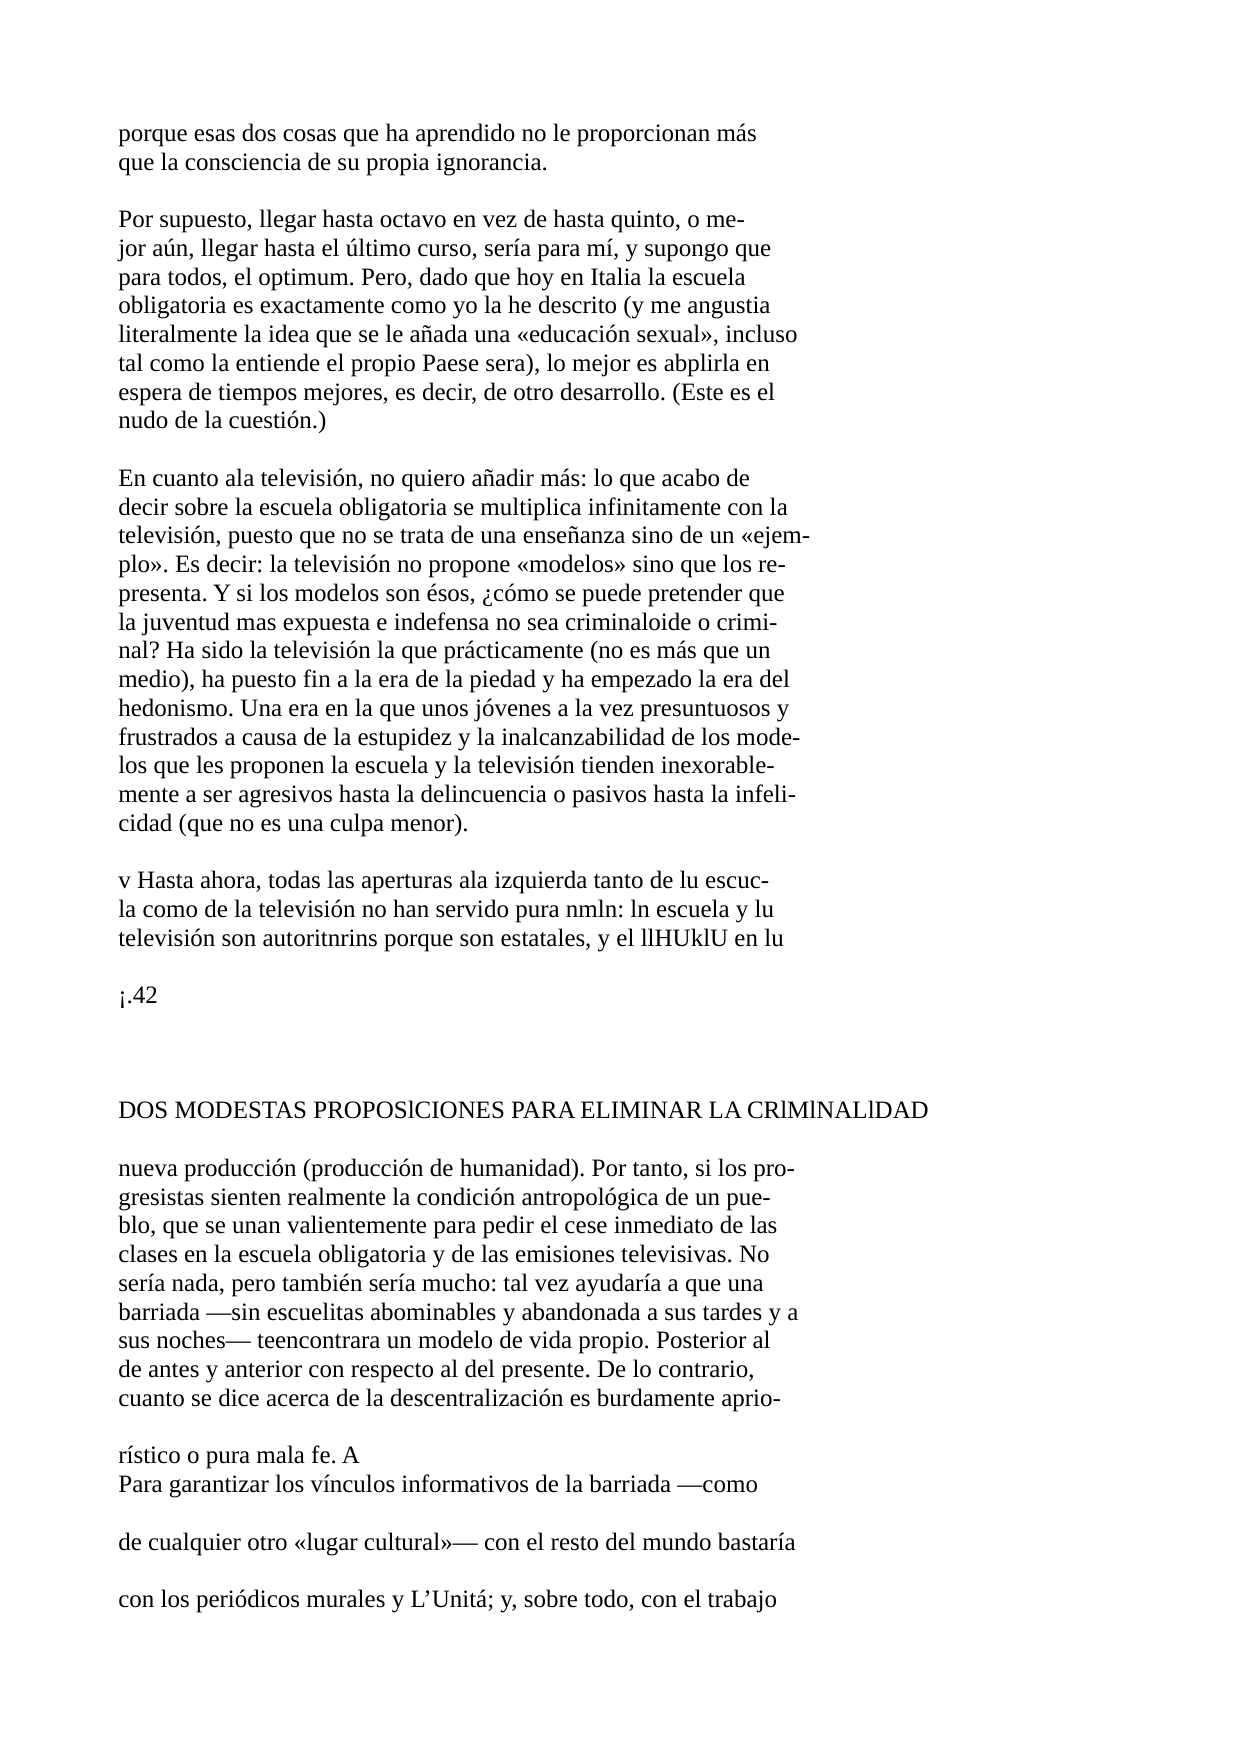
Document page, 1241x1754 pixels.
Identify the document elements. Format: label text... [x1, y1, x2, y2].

text cuanto se dice acerca de la descentralización es burdamente aprio- [118, 1383, 1122, 1412]
text blo, que se unan valientemente para pedir el cese inmediato de las [118, 1211, 1122, 1239]
text televisión son autoritnrins porque son estatales, y el llHUklU en lu [118, 923, 1122, 952]
text medio), ha puesto fin a la era de la piedad y ha empezado la era del [118, 664, 1122, 693]
text rístico o pura mala fe. A [118, 1441, 1122, 1469]
text de antes y anterior con respecto al del presente. De lo contrario, [118, 1354, 1122, 1383]
text espera de tiempos mejores, es decir, de otro desarrollo. (Este es el [118, 377, 1122, 406]
text v Hasta ahora, todas las aperturas ala izquierda tanto de lu escuc- [118, 866, 1122, 894]
text En cuanto ala televisión, no quiero añadir más: lo que acabo de [118, 463, 1122, 492]
text nudo de la cuestión.) [118, 406, 1122, 434]
text televisión, puesto que no se trata de una enseñanza sino de un «ejem- [118, 521, 1122, 549]
text hedonismo. Una era en la que unos jóvenes a la vez presuntuosos y [118, 693, 1122, 722]
text que la consciencia de su propia ignorancia. [118, 147, 1122, 176]
text de cualquier otro «lugar cultural»— con el resto del mundo bastaría [118, 1527, 1122, 1556]
text ¡.42 [118, 981, 1122, 1009]
text para todos, el optimum. Pero, dado que hoy en Italia la escuela [118, 262, 1122, 291]
text tal como la entiende el propio Paese sera), lo mejor es abplirla en [118, 348, 1122, 377]
text Por supuesto, llegar hasta octavo en vez de hasta quinto, o me- [118, 204, 1122, 233]
text presenta. Y si los modelos son ésos, ¿cómo se puede pretender que [118, 578, 1122, 607]
text frustrados a causa de la estupidez y la inalcanzabilidad de los mode- [118, 722, 1122, 751]
text plo». Es decir: la televisión no propone «modelos» sino que los re- [118, 549, 1122, 578]
text la como de la televisión no han servido pura nmln: ln escuela y lu [118, 894, 1122, 923]
text nal? Ha sido la televisión la que prácticamente (no es más que un [118, 636, 1122, 664]
text mente a ser agresivos hasta la delincuencia o pasivos hasta la infeli- [118, 779, 1122, 808]
text DOS MODESTAS PROPOSlCIONES PARA ELIMINAR LA CRlMlNALlDAD [118, 1096, 1122, 1124]
text Para garantizar los vínculos informativos de la barriada —como [118, 1469, 1122, 1498]
text clases en la escuela obligatoria y de las emisiones televisivas. No [118, 1239, 1122, 1268]
text sus noches— teencontrara un modelo de vida propio. Posterior al [118, 1326, 1122, 1354]
text gresistas sienten realmente la condición antropológica de un pue- [118, 1182, 1122, 1211]
text sería nada, pero también sería mucho: tal vez ayudaría a que una [118, 1268, 1122, 1297]
text jor aún, llegar hasta el último curso, sería para mí, y supongo que [118, 233, 1122, 262]
text porque esas dos cosas que ha aprendido no le proporcionan más [118, 118, 1122, 147]
text obligatoria es exactamente como yo la he descrito (y me angustia [118, 291, 1122, 319]
text literalmente la idea que se le añada una «educación sexual», incluso [118, 319, 1122, 348]
text nueva producción (producción de humanidad). Por tanto, si los pro- [118, 1153, 1122, 1182]
text cidad (que no es una culpa menor). [118, 808, 1122, 837]
text la juventud mas expuesta e indefensa no sea criminaloide o crimi- [118, 607, 1122, 636]
text barriada —sin escuelitas abominables y abandonada a sus tardes y a [118, 1297, 1122, 1326]
text decir sobre la escuela obligatoria se multiplica infinitamente con la [118, 492, 1122, 521]
text los que les proponen la escuela y la televisión tienden inexorable- [118, 751, 1122, 779]
text con los periódicos murales y L’Unitá; y, sobre todo, con el trabajo [118, 1584, 1122, 1613]
